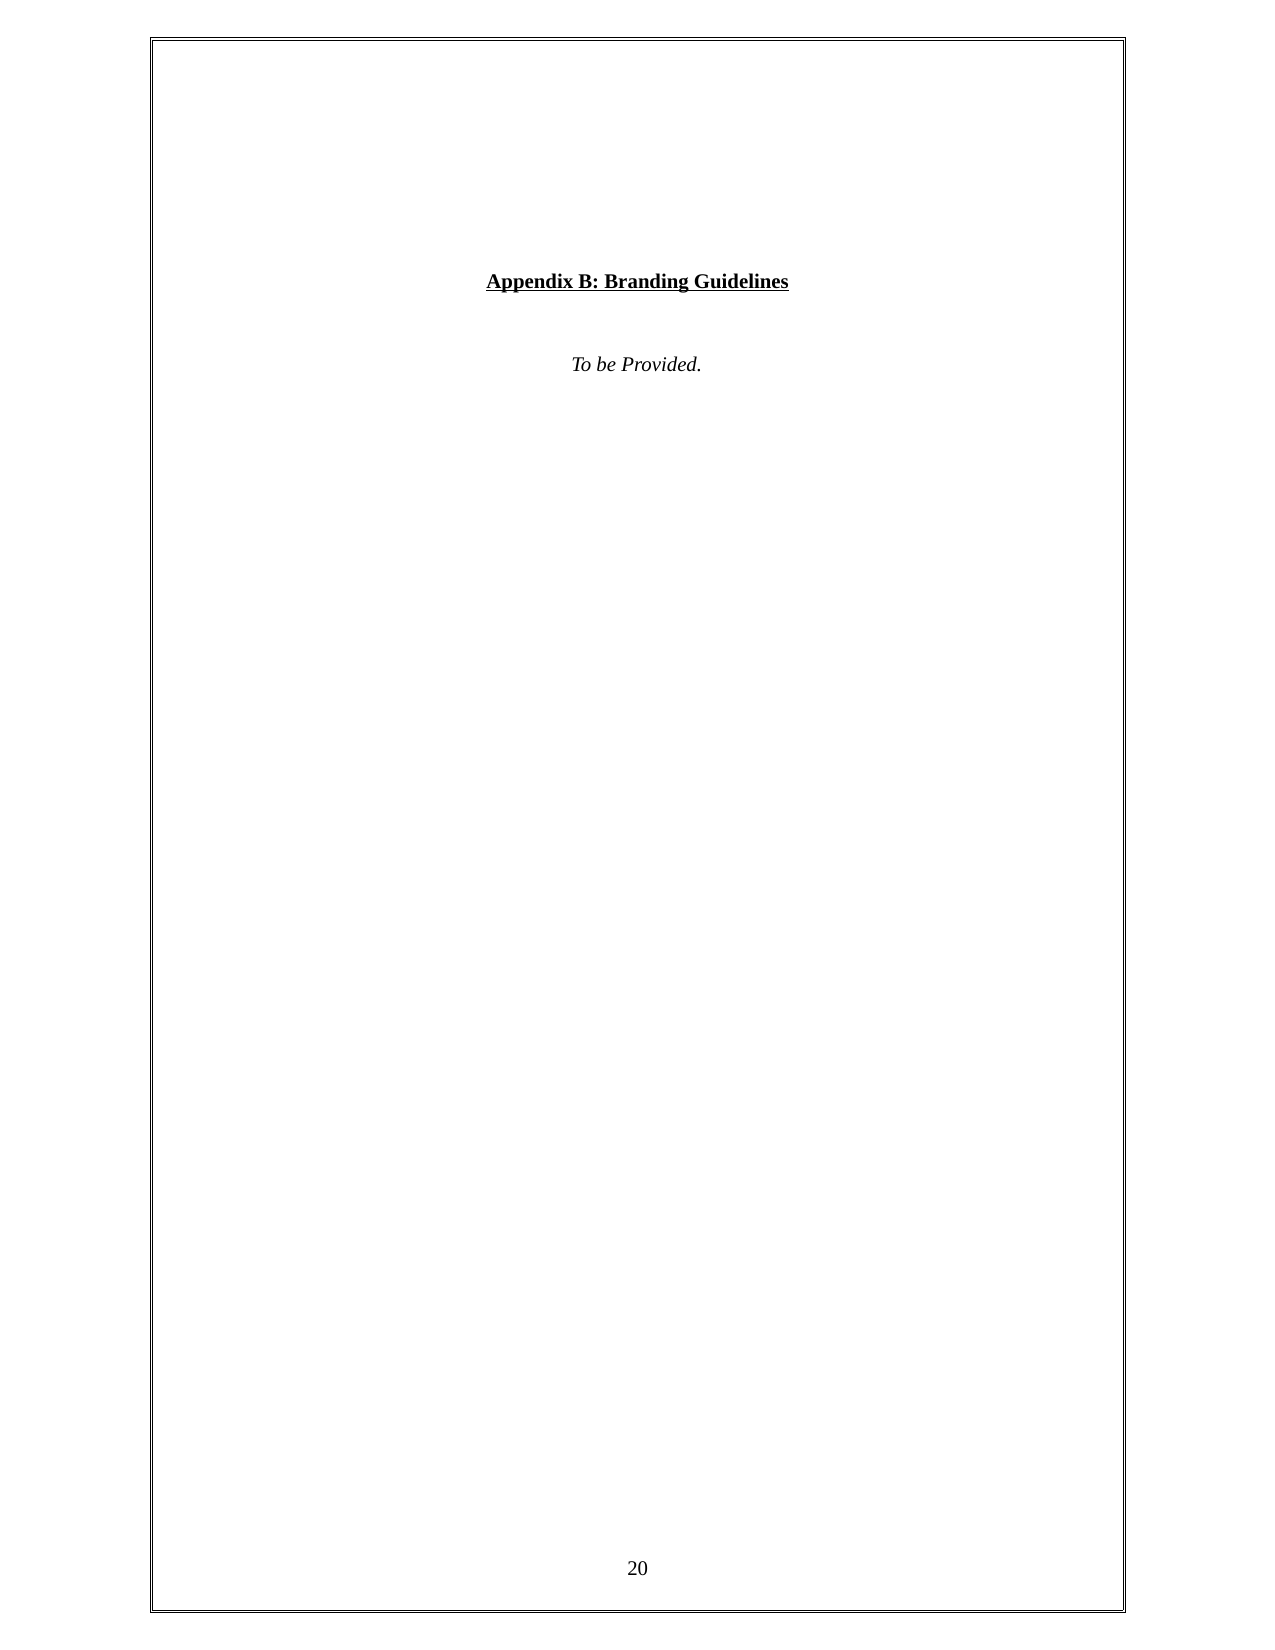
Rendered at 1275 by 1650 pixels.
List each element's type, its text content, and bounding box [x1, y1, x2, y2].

subtitle Appendix B: Branding Guidelines [182, 269, 1093, 293]
text To be Provided. [182, 352, 1093, 376]
